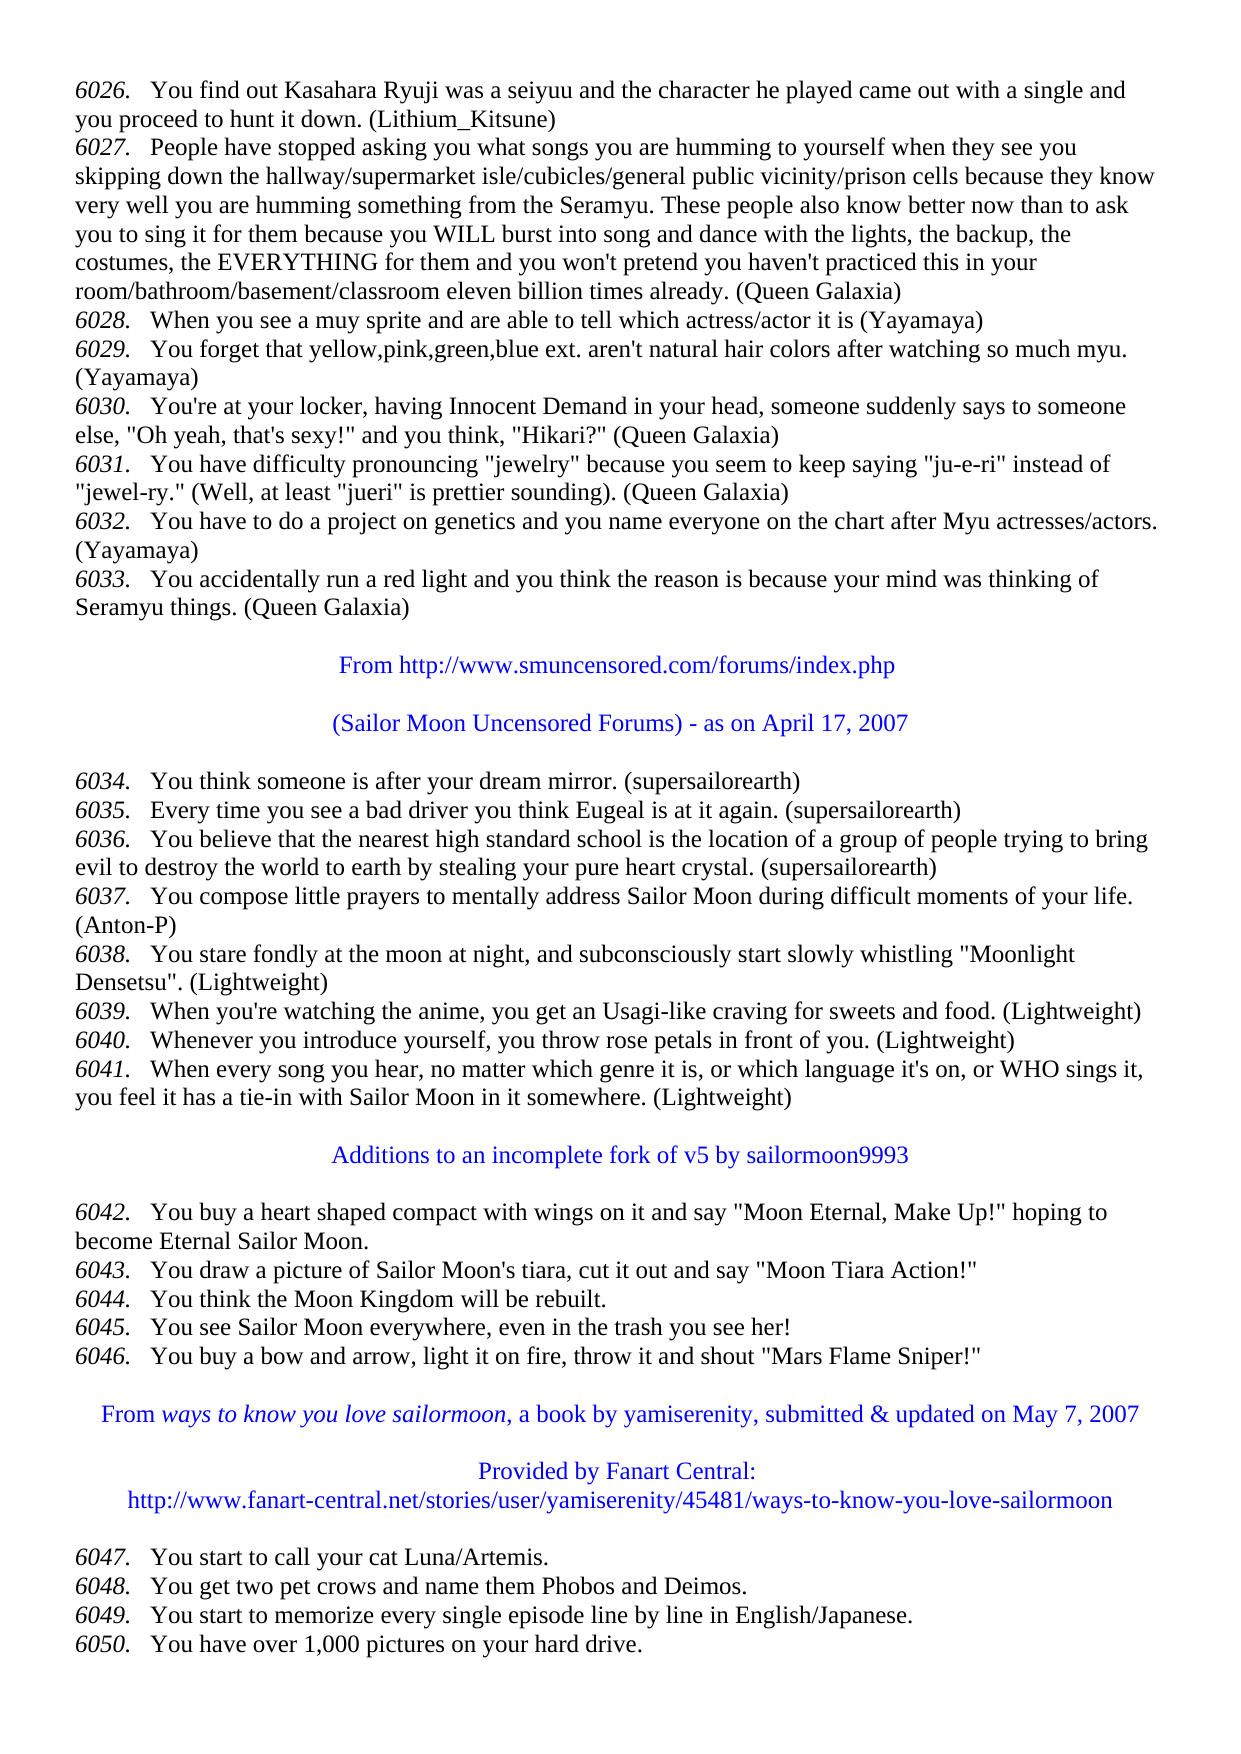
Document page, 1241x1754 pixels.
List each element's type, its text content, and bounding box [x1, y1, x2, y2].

list You have over 1,000 pictures on your hard drive. [75, 1629, 1165, 1657]
list You start to call your cat Luna/Artemis. [75, 1542, 1165, 1571]
list You find out Kasahara Ryuji was a seiyuu and the character he played came out with a single and you proceed to hunt it down. (Lithium_Kitsune) [75, 75, 1165, 132]
list You get two pet crows and name them Phobos and Deimos. [75, 1571, 1165, 1600]
list You accidentally run a red light and you think the reason is because your mind was thinking of Seramyu things. (Queen Galaxia) [75, 564, 1165, 621]
list You have difficulty pronouncing "jewelry" because you seem to keep saying "ju-e-ri" instead of "jewel-ry." (Well, at least "jueri" is prettier sounding). (Queen Galaxia) [75, 449, 1165, 506]
list You compose little prayers to mentally address Sailor Moon during difficult moments of your life. (Anton-P) [75, 881, 1165, 939]
list Every time you see a bad driver you think Eugeal is at it again. (supersailorearth) [75, 795, 1165, 824]
list You think someone is after your dream mirror. (supersailorearth) [75, 766, 1165, 795]
list Whenever you introduce yourself, you throw rose petals in front of you. (Lightweight) [75, 1025, 1165, 1054]
list You're at your locker, having Innocent Demand in your head, someone suddenly says to someone else, "Oh yeah, that's sexy!" and you think, "Hikari?" (Queen Galaxia) [75, 391, 1165, 449]
text Additions to an incomplete fork of v5 by sailormoon9993 [75, 1140, 1165, 1169]
list You start to memorize every single episode line by line in English/Japanese. [75, 1600, 1165, 1629]
list You think the Moon Kingdom will be rebuilt. [75, 1284, 1165, 1312]
list You believe that the nearest high standard school is the location of a group of people trying to bring evil to destroy the world to earth by stealing your pure heart crystal. (supersailorearth) [75, 824, 1165, 881]
list You stare fondly at the moon at night, and subconsciously start slowly whistling "Moonlight Densetsu". (Lightweight) [75, 939, 1165, 996]
list You buy a bow and arrow, light it on fire, throw it and shout "Mars Flame Sniper!" [75, 1341, 1165, 1370]
list People have stopped asking you what songs you are humming to yourself when they see you skipping down the hallway/supermarket isle/cubicles/general public vicinity/prison cells because they know very well you are humming something from the Seramyu. These people also know better now than to ask you to sing it for them because you WILL burst into song and dance with the lights, the backup, the costumes, the EVERYTHING for them and you won't pretend you haven't practiced this in your room/bathroom/basement/classroom eleven billion times already. (Queen Galaxia) [75, 132, 1165, 305]
list You have to do a project on genetics and you name everyone on the chart after Myu actresses/actors. (Yayamaya) [75, 506, 1165, 564]
text (Sailor Moon Uncensored Forums) - as on April 17, 2007 [75, 708, 1165, 737]
text http://www.fanart-central.net/stories/user/yamiserenity/45481/ways-to-know-you-love-sailormoon [75, 1485, 1165, 1514]
list When you're watching the anime, you get an Usagi-like craving for sweets and food. (Lightweight) [75, 996, 1165, 1025]
list You see Sailor Moon everywhere, even in the trash you see her! [75, 1312, 1165, 1341]
list When every song you hear, no matter which genre it is, or which language it's on, or WHO sings it, you feel it has a tie-in with Sailor Moon in it somewhere. (Lightweight) [75, 1054, 1165, 1111]
text Provided by Fanart Central: [75, 1456, 1165, 1485]
text From http://www.smuncensored.com/forums/index.php [75, 650, 1165, 679]
list You forget that yellow,pink,green,blue ext. aren't natural hair colors after watching so much myu. (Yayamaya) [75, 334, 1165, 391]
list You draw a picture of Sailor Moon's tiara, cut it out and say "Moon Tiara Action!" [75, 1255, 1165, 1284]
text From ways to know you love sailormoon, a book by yamiserenity, submitted & updated on May 7, 2007 [75, 1399, 1165, 1427]
list You buy a heart shaped compact with wings on it and say "Moon Eternal, Make Up!" hoping to become Eternal Sailor Moon. [75, 1197, 1165, 1255]
list When you see a muy sprite and are able to tell which actress/actor it is (Yayamaya) [75, 305, 1165, 334]
